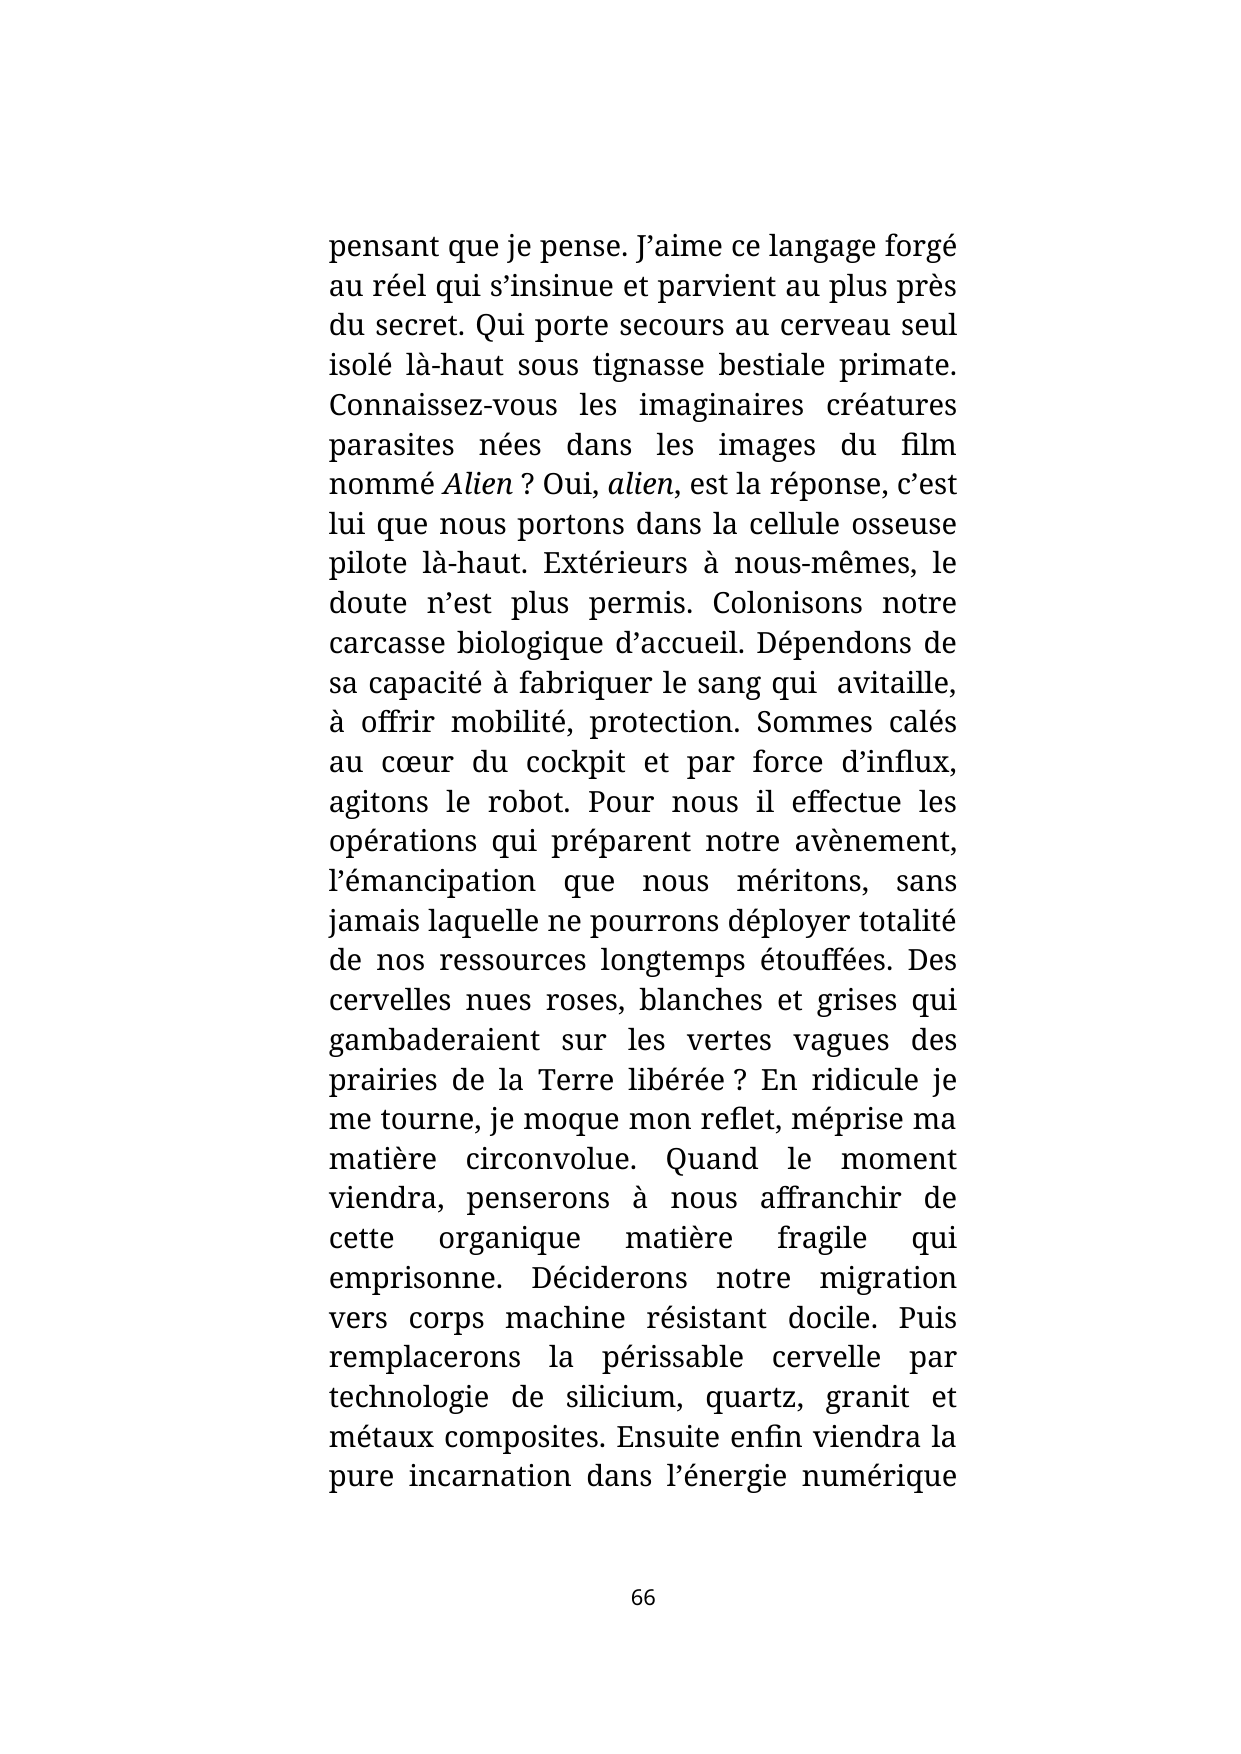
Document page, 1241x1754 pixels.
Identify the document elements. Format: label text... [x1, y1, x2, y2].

text pensant que je pense. J’aime ce langage forgé au réel qui s’insinue et parvient au plus près du secret. Qui porte secours au cerveau seul isolé là-haut sous tignasse bestiale primate. Connaissez-vous les imaginaires créatures parasites nées dans les images du film nommé Alien ? Oui, alien, est la réponse, c’est lui que nous portons dans la cellule osseuse pilote là-haut. Extérieurs à nous-mêmes, le doute n’est plus permis. Colonisons notre carcasse biologique d’accueil. Dépendons de sa capacité à fabriquer le sang qui avitaille, à offrir mobilité, protection. Sommes calés au cœur du cockpit et par force d’influx, agitons le robot. Pour nous il effectue les opérations qui préparent notre avènement, l’émancipation que nous méritons, sans jamais laquelle ne pourrons déployer totalité de nos ressources longtemps étouffées. Des cervelles nues roses, blanches et grises qui gambaderaient sur les vertes vagues des prairies de la Terre libérée ? En ridicule je me tourne, je moque mon reflet, méprise ma matière circonvolue. Quand le moment viendra, penserons à nous affranchir de cette organique matière fragile qui emprisonne. Déciderons notre migration vers corps machine résistant docile. Puis remplacerons la périssable cervelle par technologie de silicium, quartz, granit et métaux composites. Ensuite enfin viendra la pure incarnation dans l’énergie numérique [328, 225, 958, 1495]
